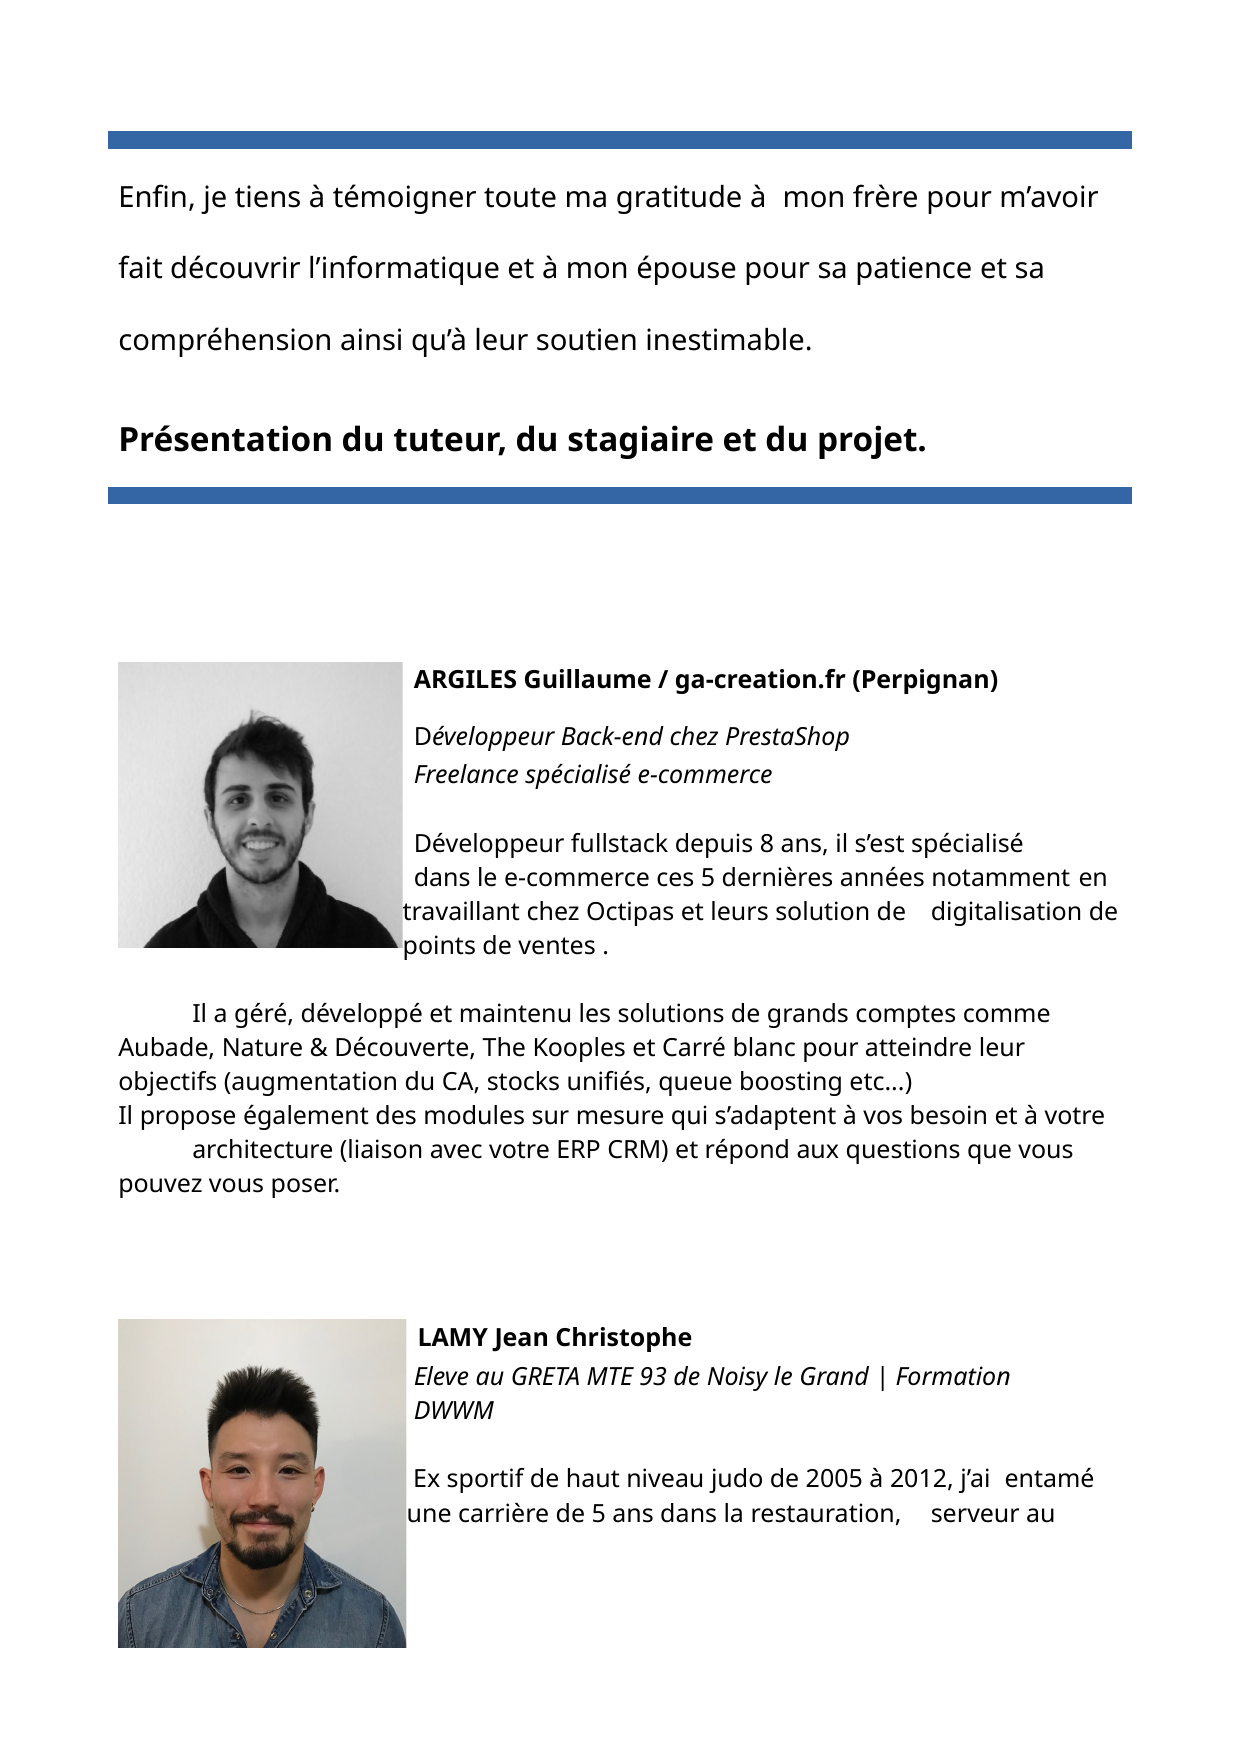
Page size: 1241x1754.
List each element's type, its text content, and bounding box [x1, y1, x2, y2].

text Enfin, je tiens à témoigner toute ma gratitude à mon frère pour m’avoir fait découvrir l’informatique et à mon épouse pour sa patience et sa compréhension ainsi qu’à leur soutien inestimable. [118, 176, 1122, 359]
text Développeur fullstack depuis 8 ans, il s’est spécialisé dans le e-commerce ces 5 dernières années notamment en travaillant chez Octipas et leurs solution de digitalisation de points de ventes . [118, 825, 1122, 962]
subtitle Présentation du tuteur, du stagiaire et du projet. [118, 415, 1122, 461]
picture [118, 662, 403, 948]
text Eleve au GRETA MTE 93 de Noisy le Grand | Formation DWWM [407, 1359, 1122, 1427]
text Développeur Back-end chez PrestaShop [403, 700, 1122, 757]
text ARGILES Guillaume / ga-creation.fr (Perpignan) [118, 644, 1122, 700]
text Freelance spécialisé e-commerce [403, 757, 1122, 791]
text Il propose également des modules sur mesure qui s’adaptent à vos besoin et à votre architecture (liaison avec votre ERP CRM) et répond aux questions que vous pouvez vous poser. [118, 1098, 1122, 1200]
picture [118, 1319, 407, 1648]
text Ex sportif de haut niveau judo de 2005 à 2012, j’ai entamé une carrière de 5 ans dans la restauration, serveur au [407, 1461, 1122, 1529]
text LAMY Jean Christophe [118, 1302, 1122, 1359]
text Il a géré, développé et maintenu les solutions de grands comptes comme Aubade, Nature & Découverte, The Kooples et Carré blanc pour atteindre leur objectifs (augmentation du CA, stocks unifiés, queue boosting etc...) [118, 996, 1122, 1098]
